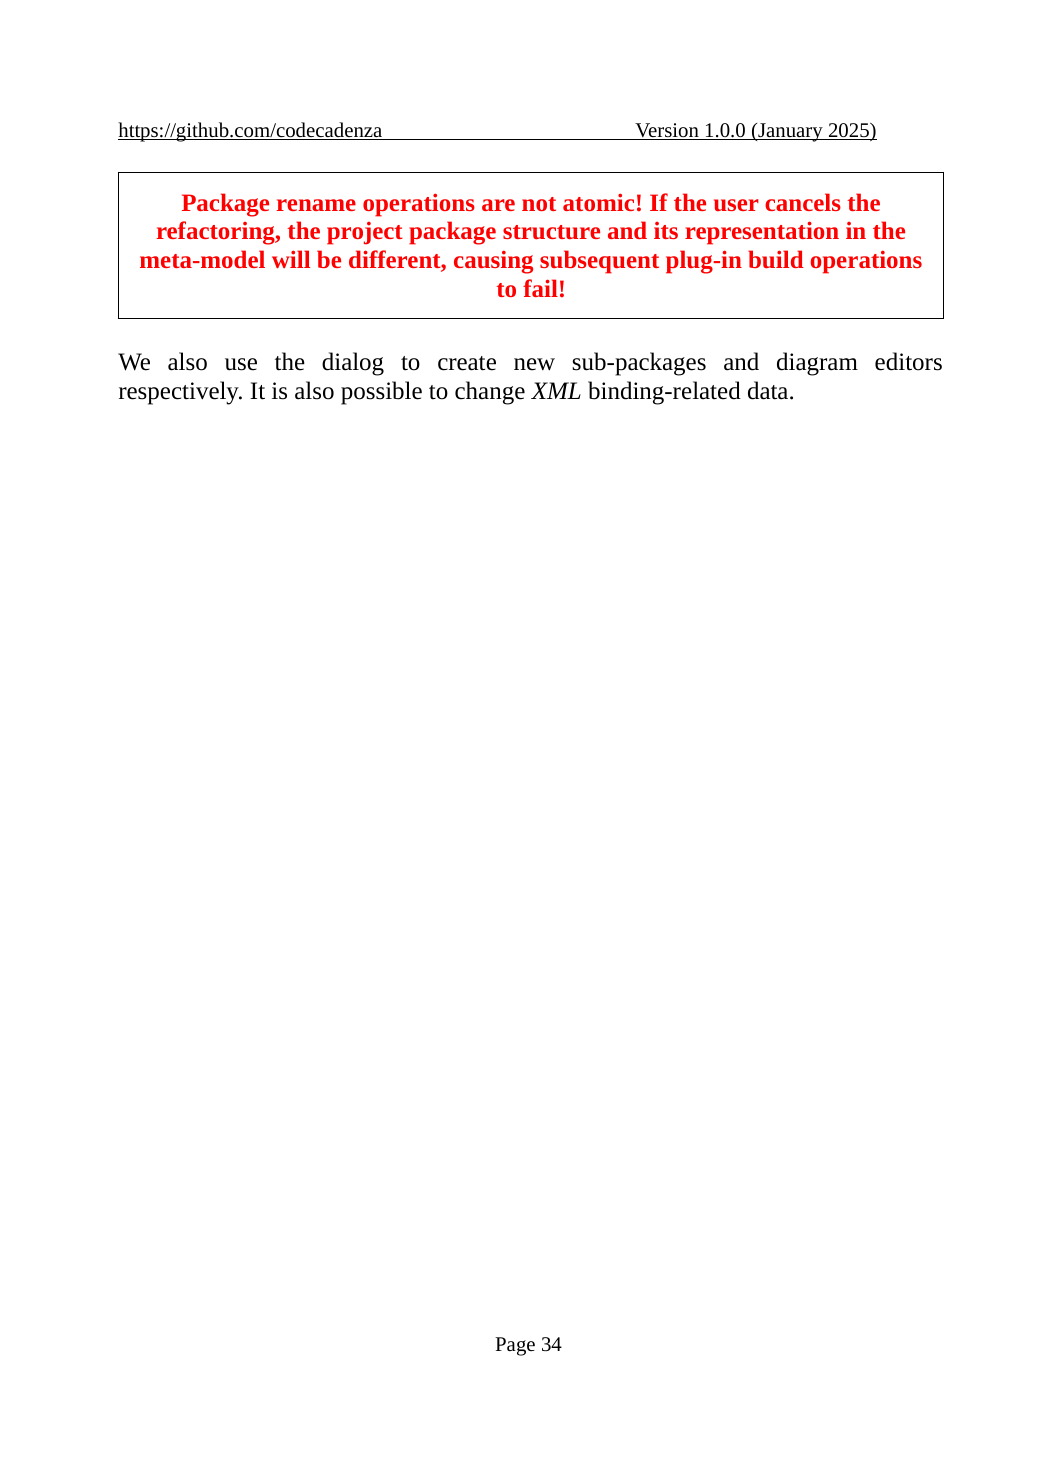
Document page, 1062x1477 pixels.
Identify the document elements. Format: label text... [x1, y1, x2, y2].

text We also use the dialog to create new sub-packages and diagram editors respectively. It is also possible to change XML binding-related data. [118, 347, 944, 405]
table_header Package rename operations are not atomic! If the user cancels the refactoring, the project package structure and its representation in the meta-model will be different, causing subsequent plug-in build operations to fail! [119, 173, 943, 318]
